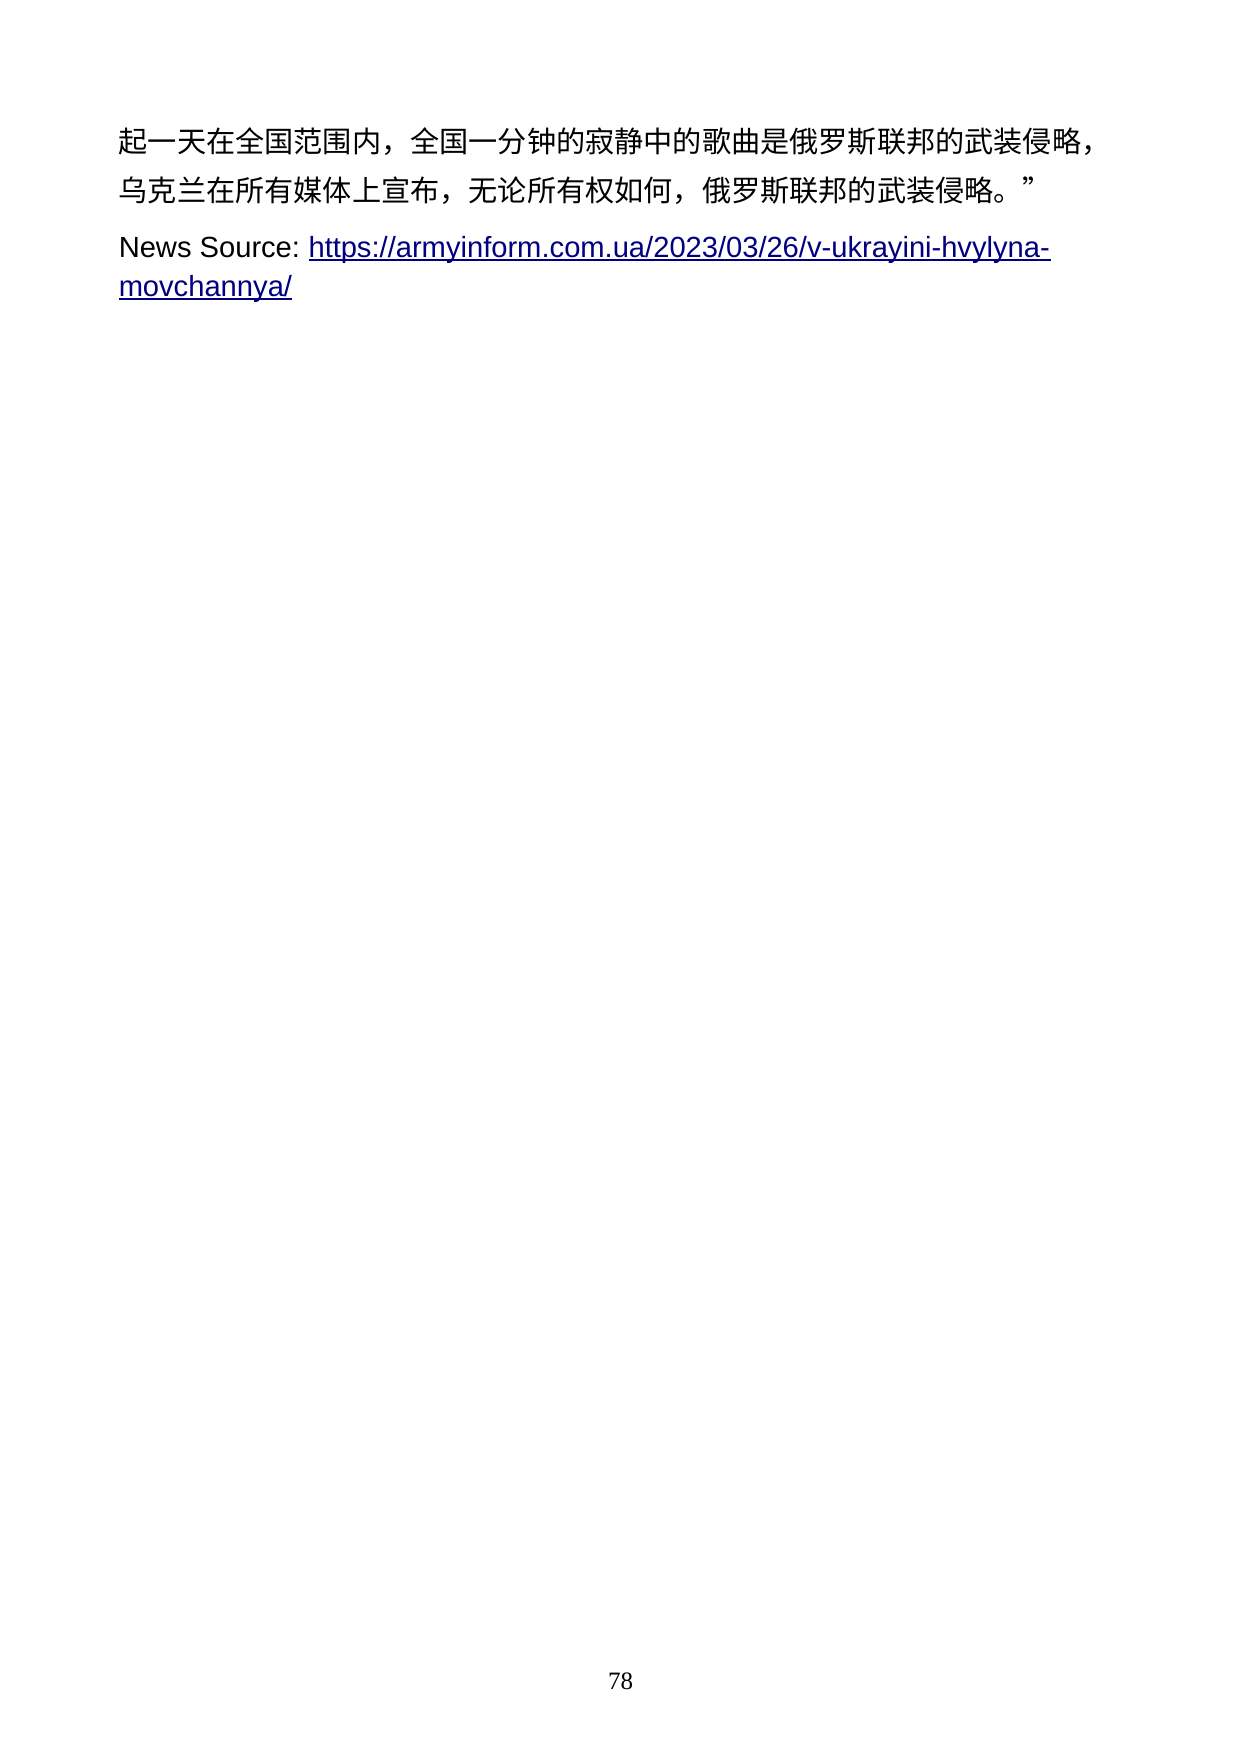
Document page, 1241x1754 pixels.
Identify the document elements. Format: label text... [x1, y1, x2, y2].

text 起一天在全国范围内，全国一分钟的寂静中的歌曲是俄罗斯联邦的武装侵略，乌克兰在所有媒体上宣布，无论所有权如何，俄罗斯联邦的武装侵略。” [118, 118, 1122, 209]
text News Source: https://armyinform.com.ua/2023/03/26/v-ukrayini-hvylyna-movchannya/ [118, 230, 1122, 302]
